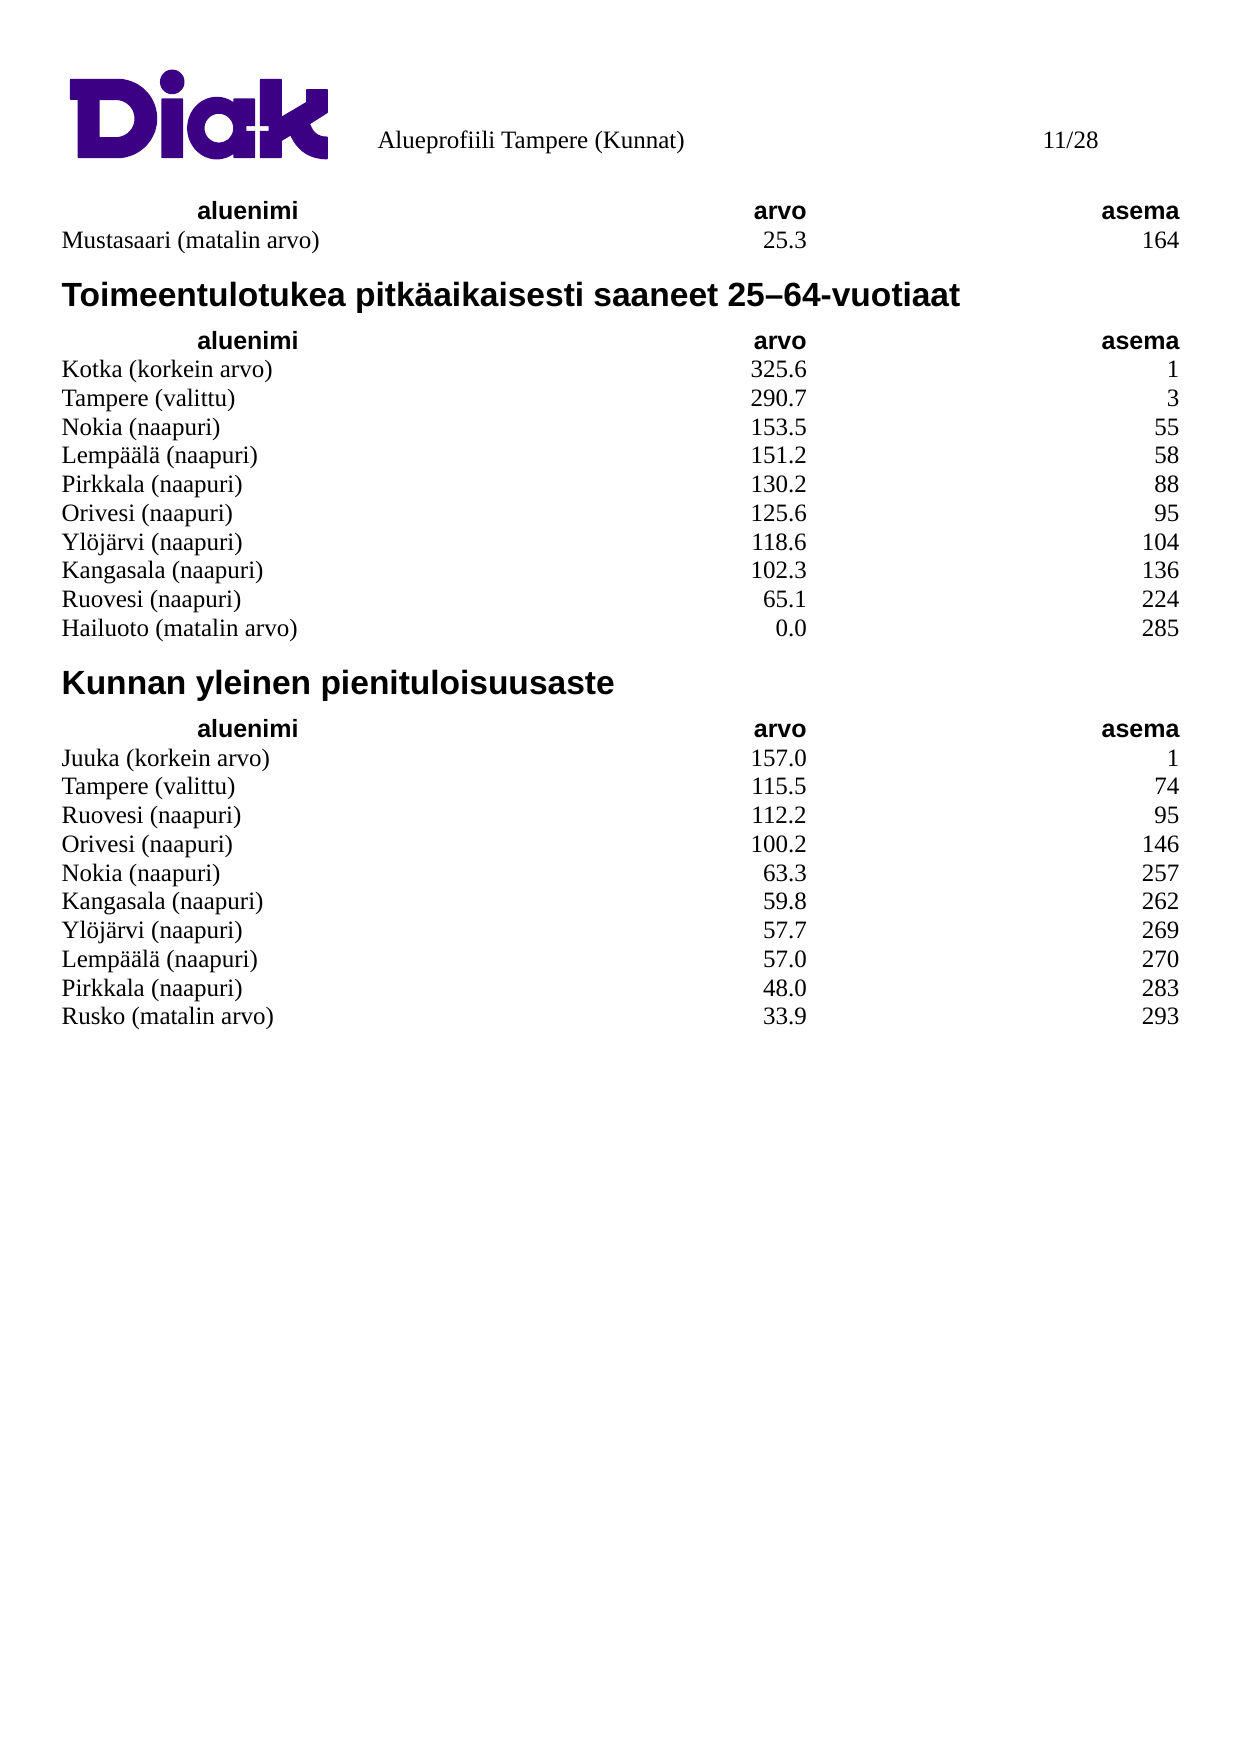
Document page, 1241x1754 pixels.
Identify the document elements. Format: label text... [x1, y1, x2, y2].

table_header arvo [434, 714, 806, 743]
table_cell 257 [806, 858, 1179, 886]
table_cell 283 [806, 973, 1179, 1001]
table_cell Tampere (valittu) [61, 383, 434, 412]
table_cell Kangasala (naapuri) [61, 886, 434, 915]
table_cell 112.2 [434, 800, 806, 829]
table_header arvo [434, 326, 806, 354]
table_cell Lempäälä (naapuri) [61, 944, 434, 973]
table_cell 1 [806, 354, 1179, 383]
table_cell 1 [806, 743, 1179, 771]
table_header asema [806, 714, 1179, 743]
table_cell 58 [806, 441, 1179, 469]
table_cell 136 [806, 556, 1179, 584]
table_cell 153.5 [434, 412, 806, 441]
table_cell 115.5 [434, 771, 806, 800]
table_cell 269 [806, 915, 1179, 944]
table_cell Nokia (naapuri) [61, 412, 434, 441]
table_cell 130.2 [434, 469, 806, 498]
table_cell 325.6 [434, 354, 806, 383]
table_cell 118.6 [434, 527, 806, 556]
table_cell Pirkkala (naapuri) [61, 469, 434, 498]
table_cell 25.3 [434, 225, 806, 254]
table_cell 290.7 [434, 383, 806, 412]
table_cell 95 [806, 800, 1179, 829]
table_cell 262 [806, 886, 1179, 915]
table_header aluenimi [61, 196, 434, 225]
table_cell Tampere (valittu) [61, 771, 434, 800]
table_cell Orivesi (naapuri) [61, 498, 434, 527]
table_cell 63.3 [434, 858, 806, 886]
table_header aluenimi [61, 714, 434, 743]
table_cell 102.3 [434, 556, 806, 584]
table_cell 157.0 [434, 743, 806, 771]
table_header asema [806, 196, 1179, 225]
table_cell Hailuoto (matalin arvo) [61, 613, 434, 642]
table_cell 57.7 [434, 915, 806, 944]
table_cell Kangasala (naapuri) [61, 556, 434, 584]
table_cell 95 [806, 498, 1179, 527]
subtitle Toimeentulotukea pitkäaikaisesti saaneet 25–64-vuotiaat [61, 274, 1179, 313]
table_cell Ruovesi (naapuri) [61, 800, 434, 829]
table_cell 3 [806, 383, 1179, 412]
table_cell 146 [806, 829, 1179, 858]
table_cell 74 [806, 771, 1179, 800]
table_cell 55 [806, 412, 1179, 441]
table_cell Juuka (korkein arvo) [61, 743, 434, 771]
table_cell 57.0 [434, 944, 806, 973]
table_cell 100.2 [434, 829, 806, 858]
table_cell Nokia (naapuri) [61, 858, 434, 886]
table_cell 104 [806, 527, 1179, 556]
table_header arvo [434, 196, 806, 225]
table_cell 125.6 [434, 498, 806, 527]
table_cell Mustasaari (matalin arvo) [61, 225, 434, 254]
table_cell Pirkkala (naapuri) [61, 973, 434, 1001]
table_cell Rusko (matalin arvo) [61, 1001, 434, 1030]
table_cell 65.1 [434, 584, 806, 613]
table_cell 59.8 [434, 886, 806, 915]
table_cell 270 [806, 944, 1179, 973]
table_cell Kotka (korkein arvo) [61, 354, 434, 383]
table_cell 0.0 [434, 613, 806, 642]
table_cell 164 [806, 225, 1179, 254]
table_cell Lempäälä (naapuri) [61, 441, 434, 469]
subtitle Kunnan yleinen pienituloisuusaste [61, 663, 1179, 701]
table_header aluenimi [61, 326, 434, 354]
table_cell Ylöjärvi (naapuri) [61, 915, 434, 944]
table_header asema [806, 326, 1179, 354]
table_cell 33.9 [434, 1001, 806, 1030]
table_cell Ylöjärvi (naapuri) [61, 527, 434, 556]
table_cell 293 [806, 1001, 1179, 1030]
table_cell 224 [806, 584, 1179, 613]
table_cell Ruovesi (naapuri) [61, 584, 434, 613]
table_cell Orivesi (naapuri) [61, 829, 434, 858]
table_cell 48.0 [434, 973, 806, 1001]
table_cell 285 [806, 613, 1179, 642]
table_cell 151.2 [434, 441, 806, 469]
table_cell 88 [806, 469, 1179, 498]
